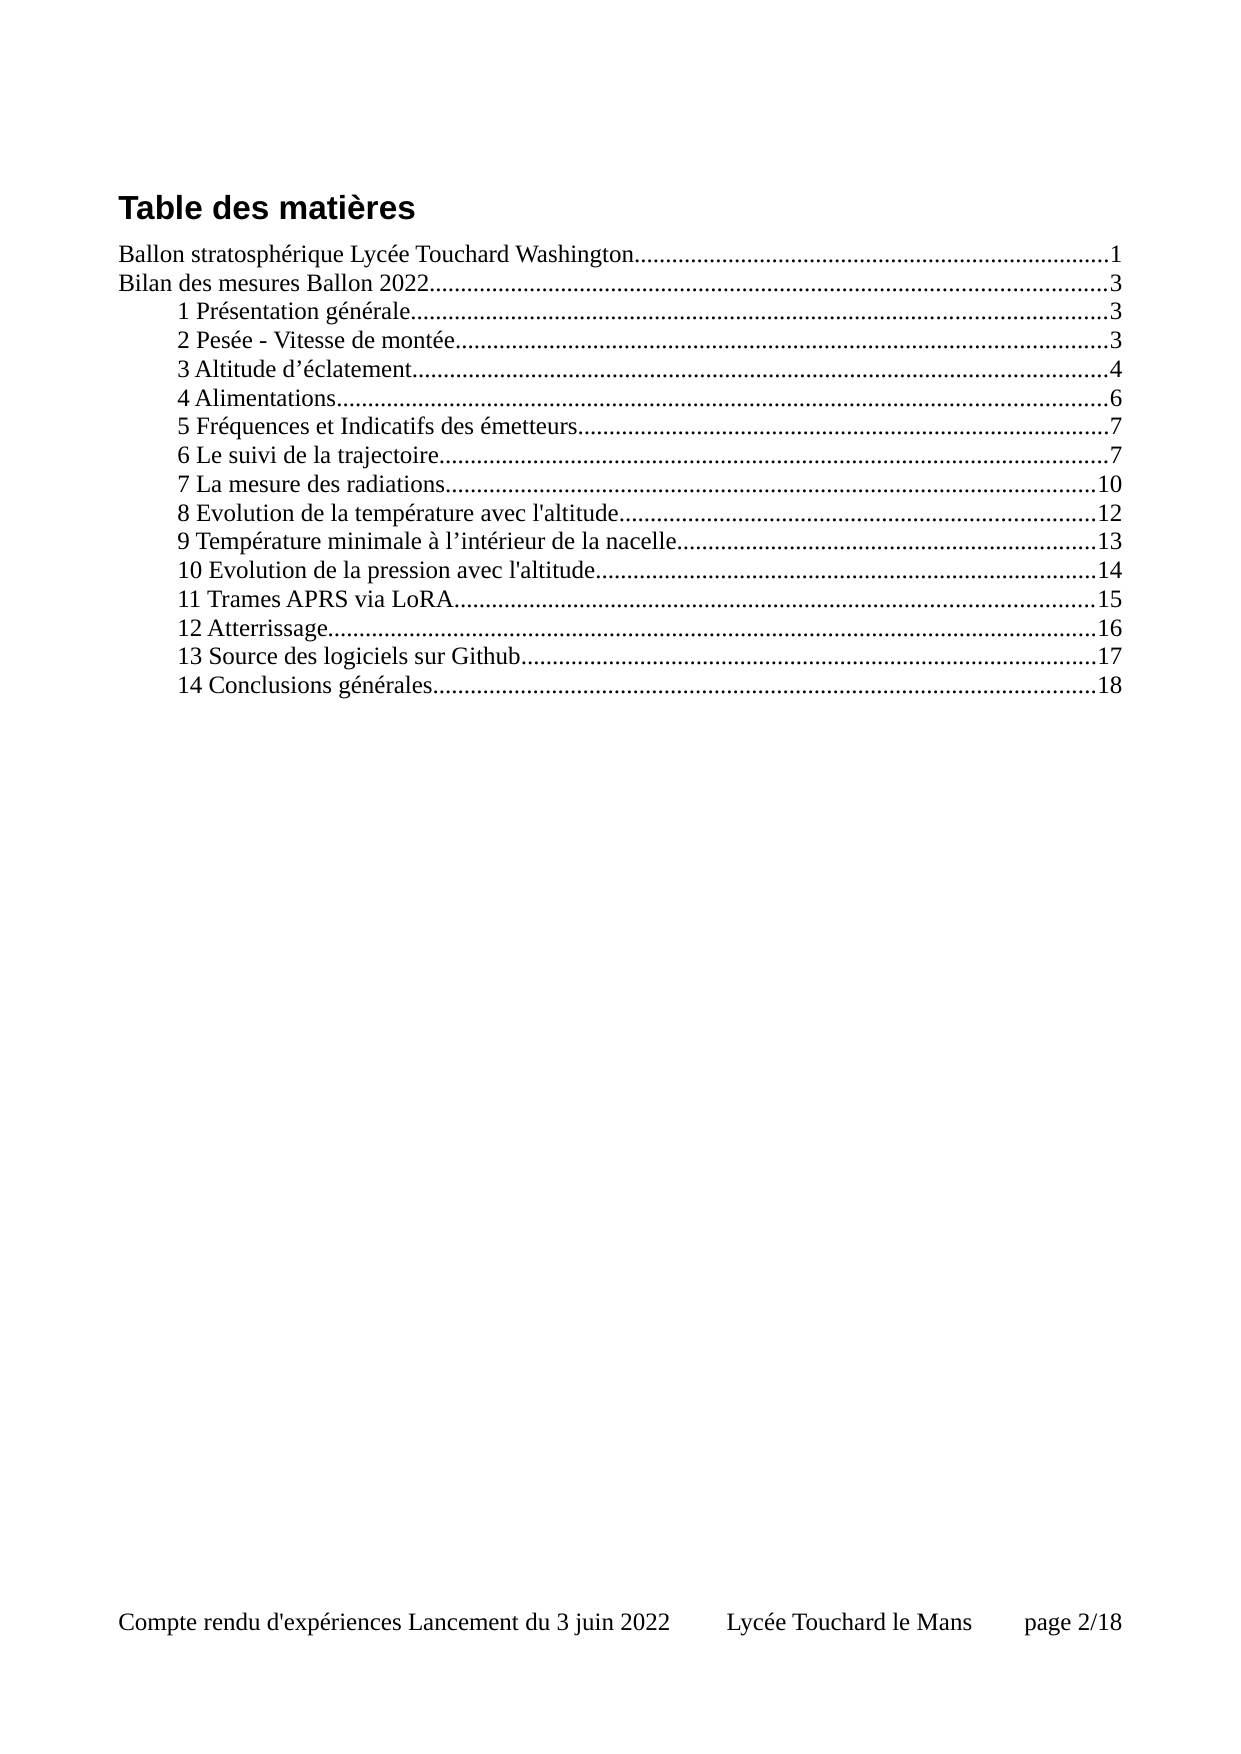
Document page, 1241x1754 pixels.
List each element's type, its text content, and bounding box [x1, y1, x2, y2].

text 14 Conclusions générales 18 [177, 670, 1122, 699]
text 8 Evolution de la température avec l'altitude 12 [177, 498, 1122, 526]
text 6 Le suivi de la trajectoire 7 [177, 440, 1122, 469]
text Ballon stratosphérique Lycée Touchard Washington 1 [118, 239, 1122, 268]
text 13 Source des logiciels sur Github 17 [177, 641, 1122, 670]
text 10 Evolution de la pression avec l'altitude 14 [177, 555, 1122, 584]
text 3 Altitude d’éclatement 4 [177, 354, 1122, 383]
text 7 La mesure des radiations 10 [177, 469, 1122, 498]
text 11 Trames APRS via LoRA 15 [177, 584, 1122, 613]
text 2 Pesée - Vitesse de montée 3 [177, 325, 1122, 354]
text 1 Présentation générale 3 [177, 296, 1122, 325]
text Bilan des mesures Ballon 2022 3 [118, 268, 1122, 296]
text 5 Fréquences et Indicatifs des émetteurs 7 [177, 411, 1122, 440]
text 9 Température minimale à l’intérieur de la nacelle 13 [177, 526, 1122, 555]
text 12 Atterrissage 16 [177, 613, 1122, 641]
subtitle Table des matières [118, 188, 1122, 226]
text 4 Alimentations 6 [177, 383, 1122, 411]
